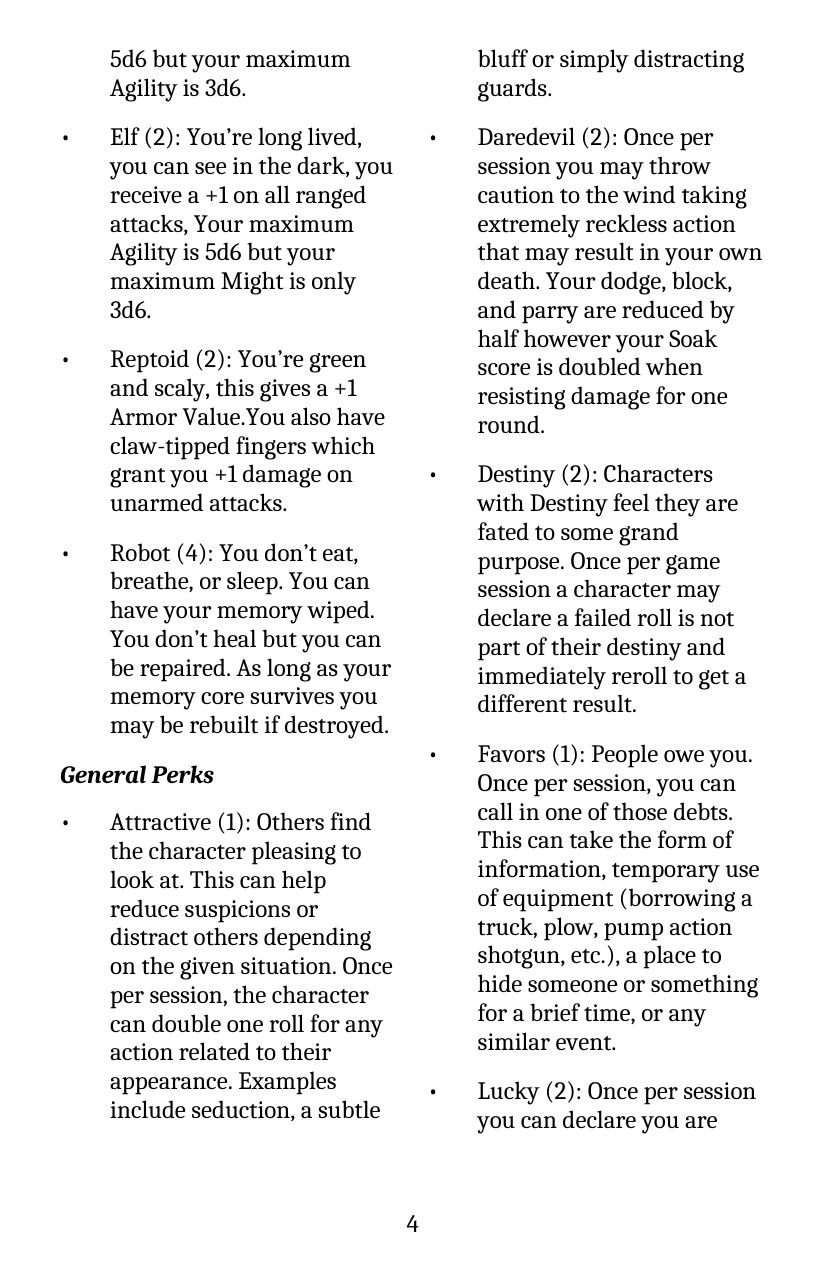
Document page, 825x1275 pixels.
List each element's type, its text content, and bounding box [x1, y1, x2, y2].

list bluff or simply distracting guards. [427, 45, 765, 102]
list 5d6 but your maximum Agility is 3d6. [60, 45, 397, 102]
list Robot (4): You don’t eat, breathe, or sleep. You can have your memory wiped. You don’t heal but you can be repaired. As long as your memory core survives you may be rebuilt if destroyed. [60, 539, 397, 740]
list Destiny (2): Characters with Destiny feel they are fated to some grand purpose. Once per game session a character may declare a failed roll is not part of their destiny and immediately reroll to get a different result. [427, 460, 765, 719]
list Lucky (2): Once per session you can declare you are [427, 1077, 765, 1134]
list Daredevil (2): Once per session you may throw caution to the wind taking extremely reckless action that may result in your own death. Your dodge, block, and parry are reduced by half however your Soak score is doubled when resisting damage for one round. [427, 123, 765, 439]
list Attractive (1): Others find the character pleasing to look at. This can help reduce suspicions or distract others depending on the given situation. Once per session, the character can double one roll for any action related to their appearance. Examples include seduction, a subtle [60, 808, 397, 1124]
list Favors (1): People owe you. Once per session, you can call in one of those debts. This can take the form of information, temporary use of equipment (borrowing a truck, plow, pump action shotgun, etc.), a place to hide someone or something for a brief time, or any similar event. [427, 740, 765, 1056]
list Reptoid (2): You’re green and scaly, this gives a +1 Armor Value.You also have claw-tipped fingers which grant you +1 damage on unarmed attacks. [60, 345, 397, 518]
text General Perks [60, 761, 397, 789]
list Elf (2): You’re long lived, you can see in the dark, you receive a +1 on all ranged attacks, Your maximum Agility is 5d6 but your maximum Might is only 3d6. [60, 123, 397, 324]
